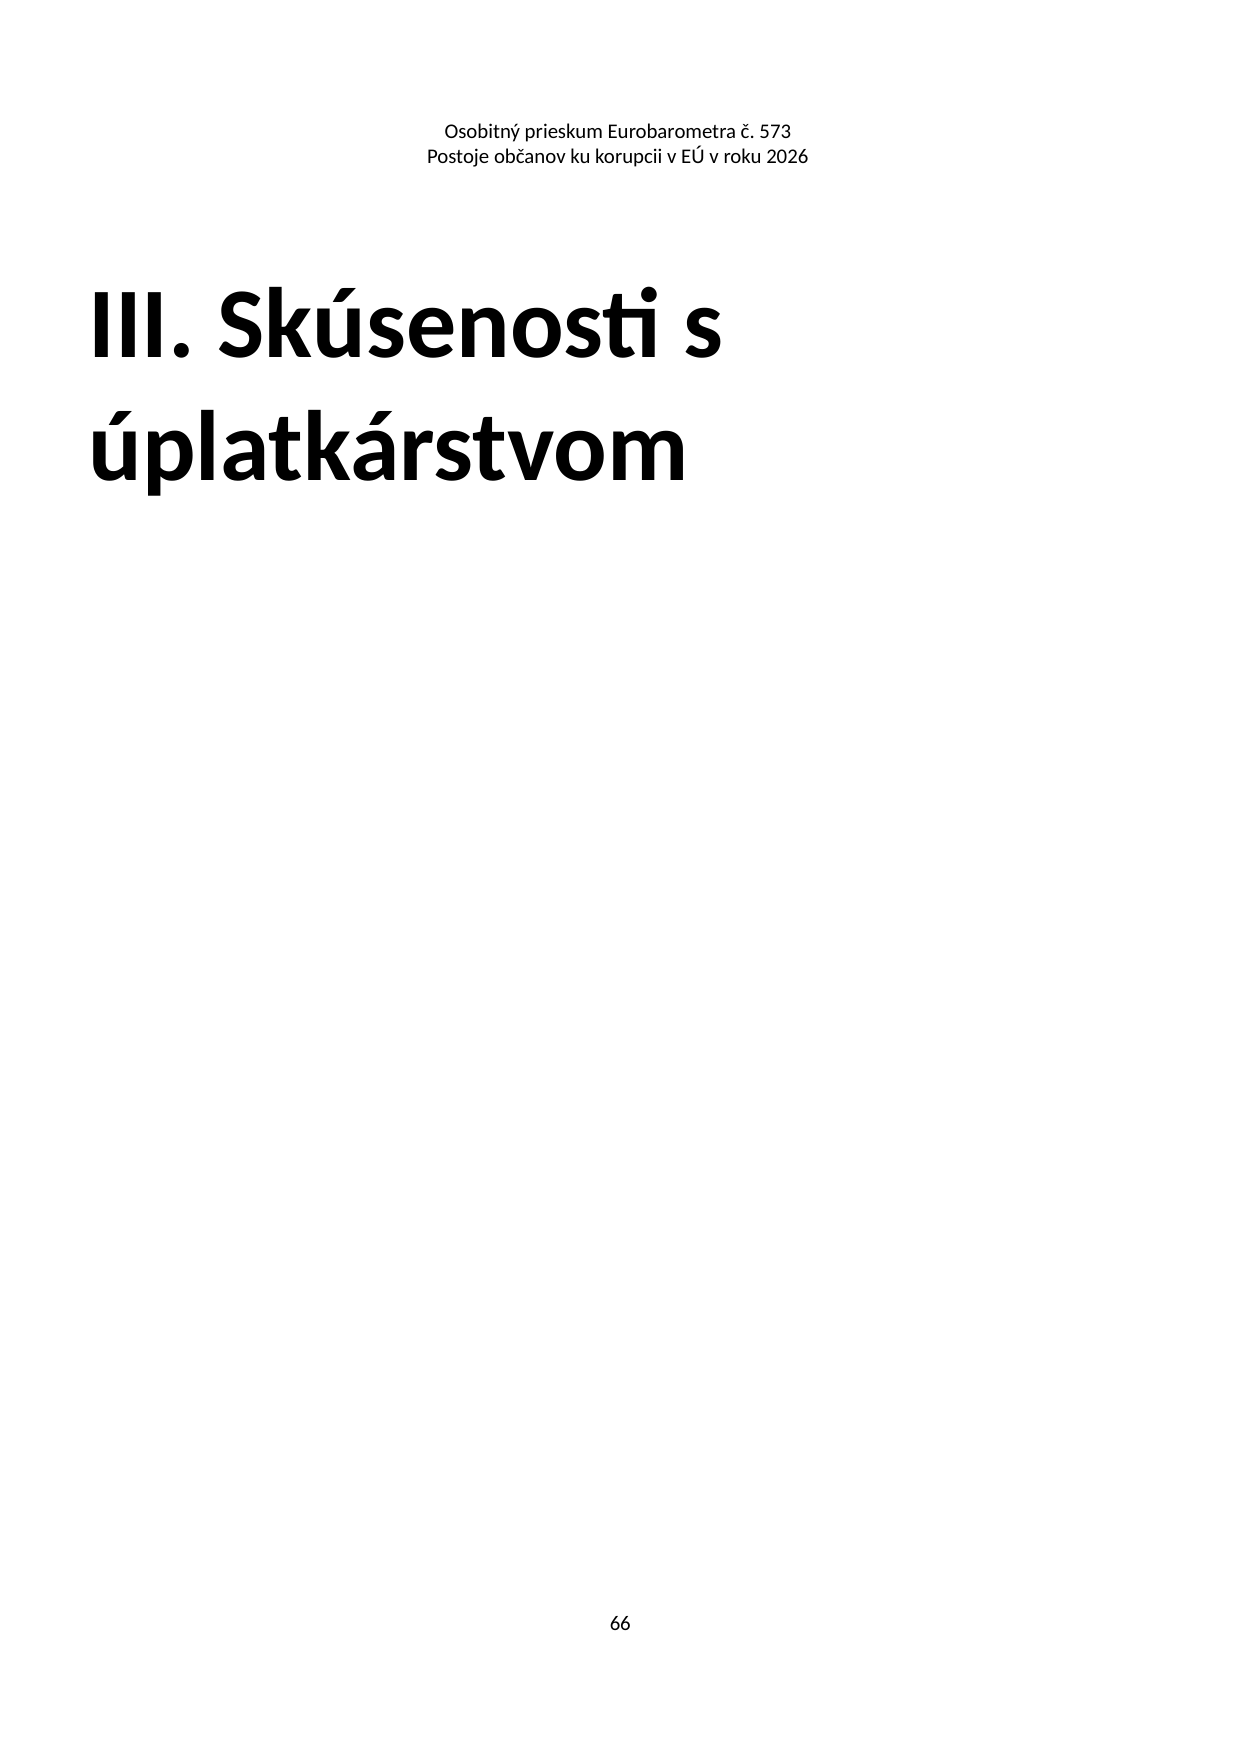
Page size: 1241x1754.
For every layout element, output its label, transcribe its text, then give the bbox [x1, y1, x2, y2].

subtitle III. Skúsenosti s úplatkárstvom [88, 261, 1152, 505]
